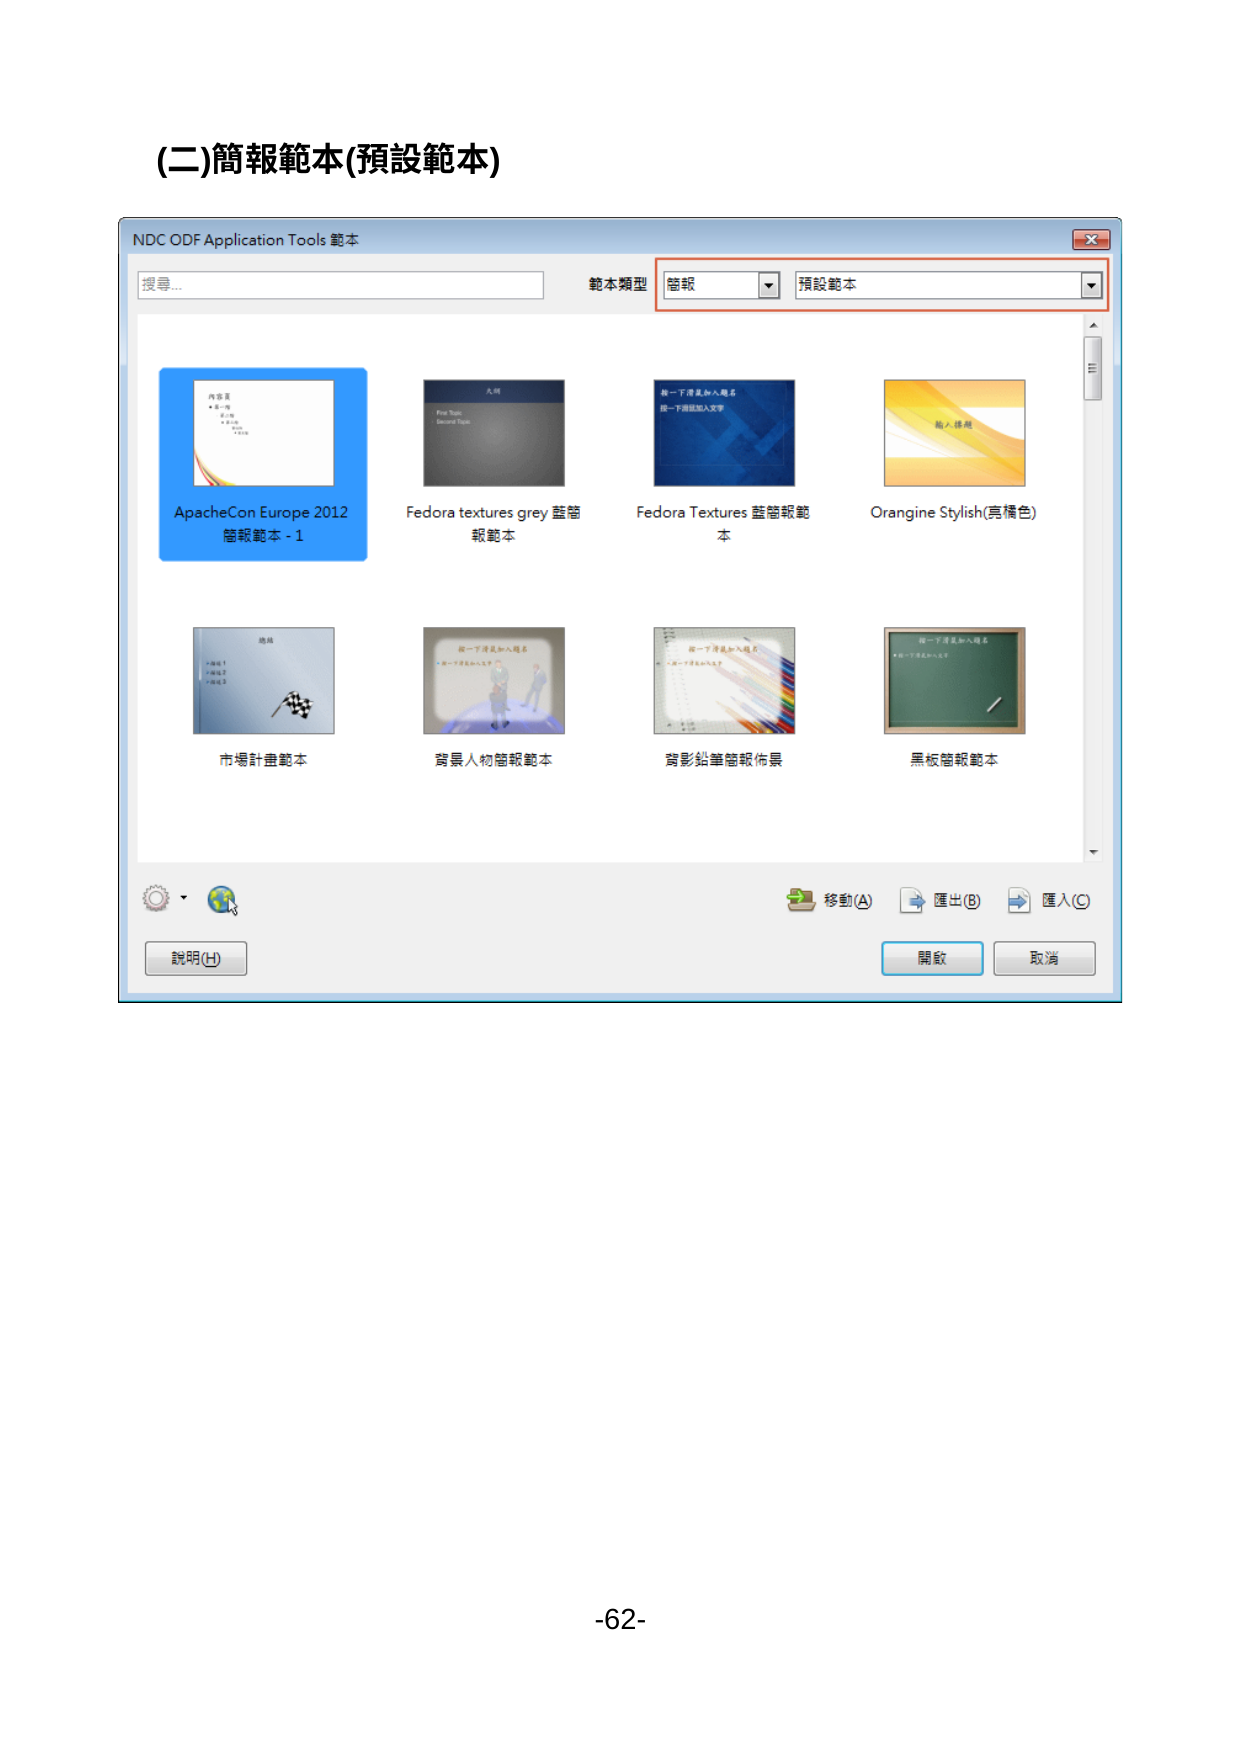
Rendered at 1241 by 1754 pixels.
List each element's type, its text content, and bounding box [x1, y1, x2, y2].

picture [118, 217, 1123, 1003]
subtitle 簡報範本(預設範本) [118, 133, 1122, 181]
